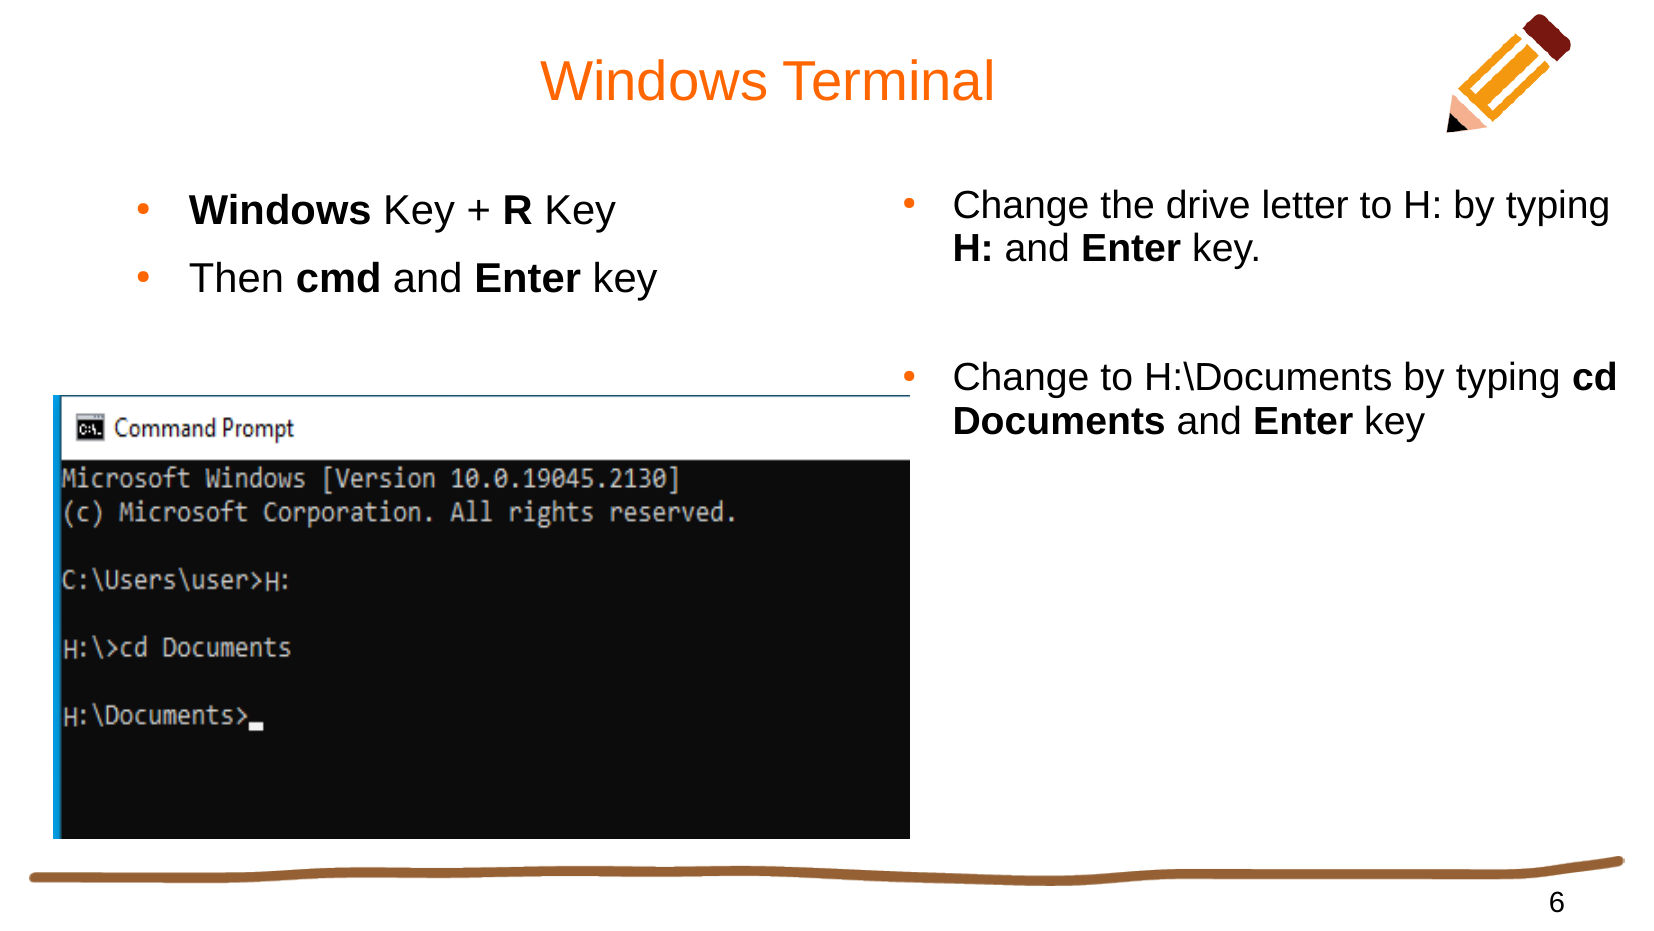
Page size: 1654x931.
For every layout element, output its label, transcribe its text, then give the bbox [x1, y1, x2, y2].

title Windows Terminal [88, 29, 1447, 133]
picture [29, 856, 1625, 886]
list Change the drive letter to H: by typing H: and Enter key. Change to H:\Documents by typing cd Documents and Enter key [885, 118, 1625, 443]
list Windows Key + R Key Then cmd and Enter key [118, 118, 857, 395]
picture [61, 395, 910, 839]
picture [1446, 14, 1571, 118]
